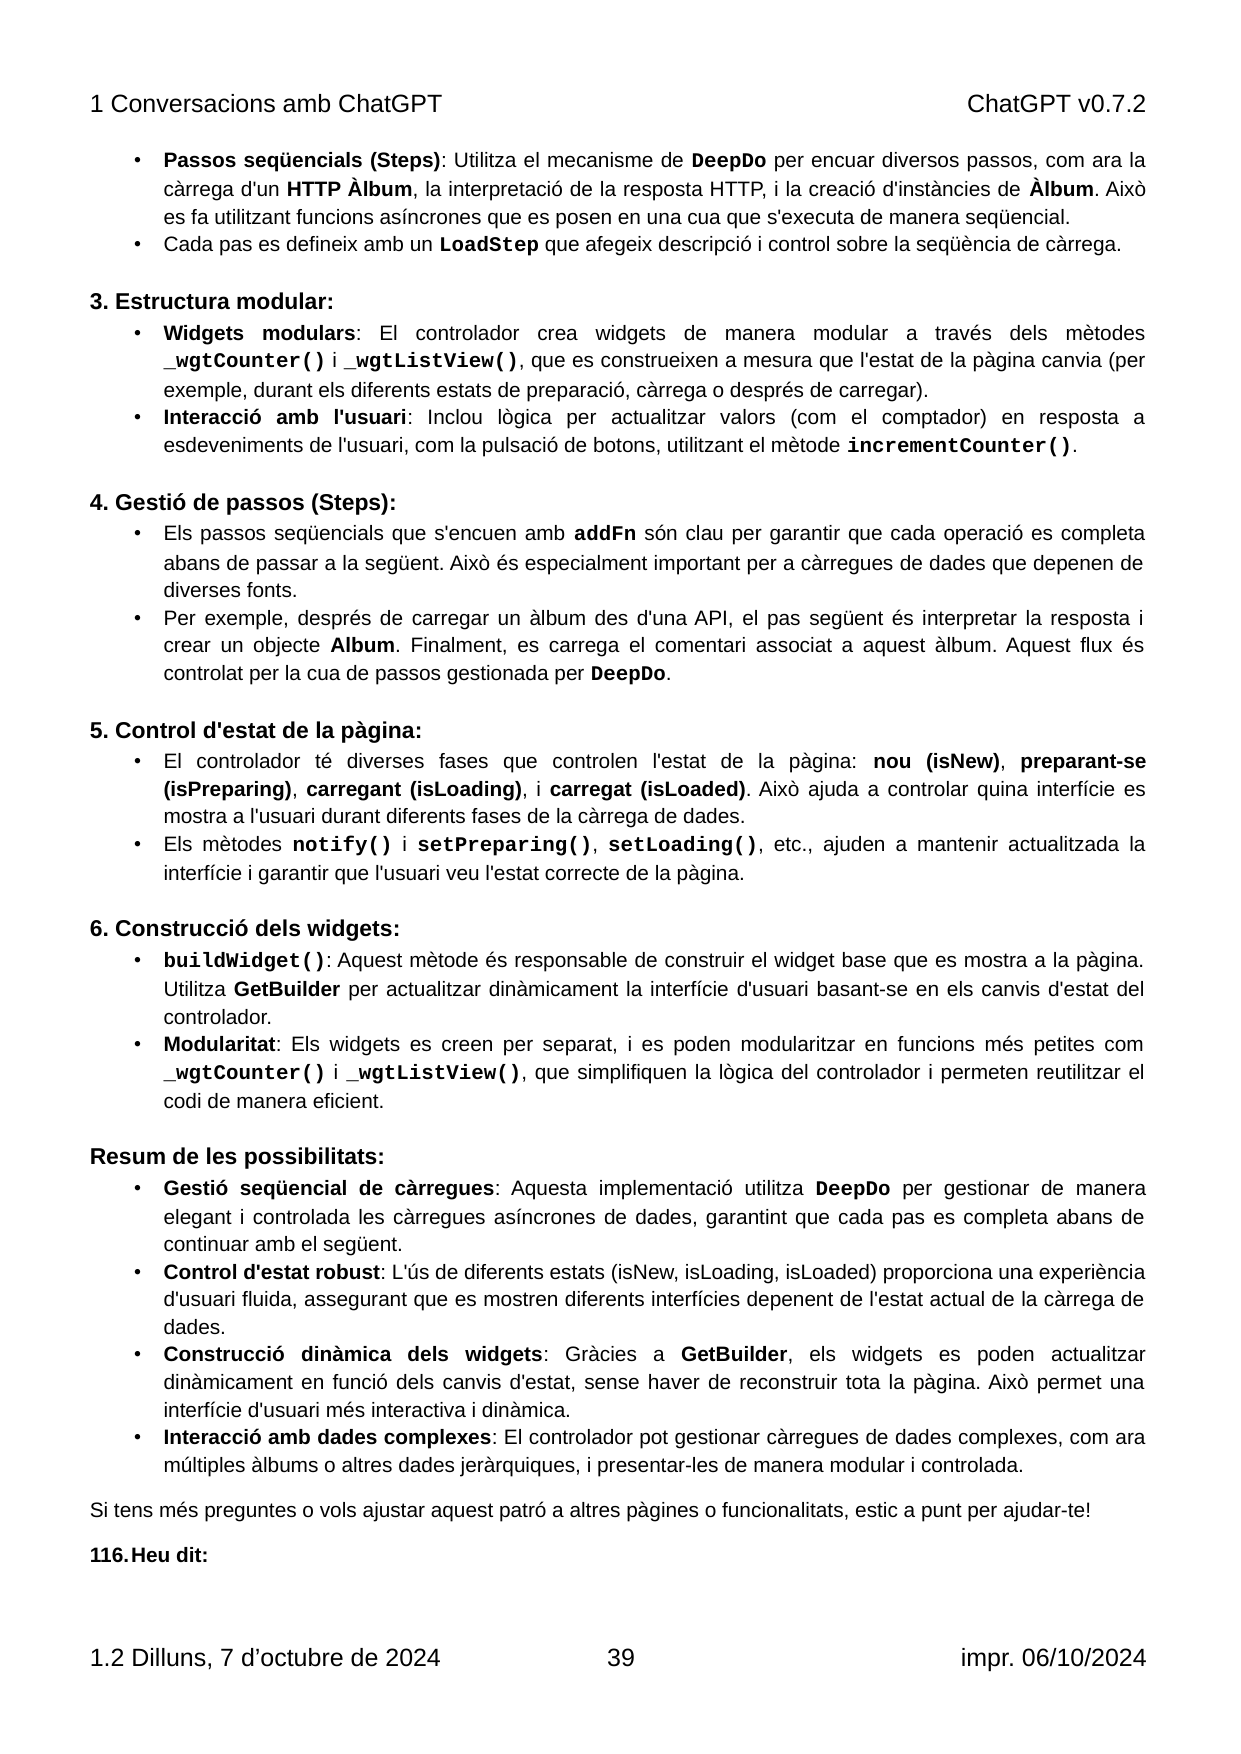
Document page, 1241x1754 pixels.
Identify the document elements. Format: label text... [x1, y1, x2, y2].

list Control d'estat robust: L'ús de diferents estats (isNew, isLoading, isLoaded) proporciona una experiència d'usuari fluida, assegurant que es mostren diferents interfícies depenent de l'estat actual de la càrrega de dades. [134, 1260, 1146, 1339]
list Heu dit: [89, 1543, 1146, 1567]
list Els mètodes notify() i setPreparing(), setLoading(), etc., ajuden a mantenir actualitzada la interfície i garantir que l'usuari veu l'estat correcte de la pàgina. [134, 832, 1146, 885]
subtitle 4. Gestió de passos (Steps): [89, 489, 1146, 515]
list Widgets modulars: El controlador crea widgets de manera modular a través dels mètodes _wgtCounter() i _wgtListView(), que es construeixen a mesura que l'estat de la pàgina canvia (per exemple, durant els diferents estats de preparació, càrrega o després de carregar). [134, 321, 1146, 402]
list Cada pas es defineix amb un LoadStep que afegeix descripció i control sobre la seqüència de càrrega. [134, 232, 1146, 258]
list Construcció dinàmica dels widgets: Gràcies a GetBuilder, els widgets es poden actualitzar dinàmicament en funció dels canvis d'estat, sense haver de reconstruir tota la pàgina. Això permet una interfície d'usuari més interactiva i dinàmica. [134, 1342, 1146, 1421]
list Per exemple, després de carregar un àlbum des d'una API, el pas següent és interpretar la resposta i crear un objecte Album. Finalment, es carrega el comentari associat a aquest àlbum. Aquest flux és controlat per la cua de passos gestionada per DeepDo. [134, 606, 1146, 687]
subtitle 6. Construcció dels widgets: [89, 915, 1146, 942]
list El controlador té diverses fases que controlen l'estat de la pàgina: nou (isNew), preparant-se (isPreparing), carregant (isLoading), i carregat (isLoaded). Això ajuda a controlar quina interfície es mostra a l'usuari durant diferents fases de la càrrega de dades. [134, 749, 1146, 828]
list Modularitat: Els widgets es creen per separat, i es poden modularitzar en funcions més petites com _wgtCounter() i _wgtListView(), que simplifiquen la lògica del controlador i permeten reutilitzar el codi de manera eficient. [134, 1032, 1146, 1113]
list Interacció amb l'usuari: Inclou lògica per actualitzar valors (com el comptador) en resposta a esdeveniments de l'usuari, com la pulsació de botons, utilitzant el mètode incrementCounter(). [134, 405, 1146, 458]
subtitle 3. Estructura modular: [89, 288, 1146, 315]
list Passos seqüencials (Steps): Utilitza el mecanisme de DeepDo per encuar diversos passos, com ara la càrrega d'un HTTP Àlbum, la interpretació de la resposta HTTP, i la creació d'instàncies de Àlbum. Això es fa utilitzant funcions asíncrones que es posen en una cua que s'executa de manera seqüencial. [134, 148, 1146, 228]
list buildWidget(): Aquest mètode és responsable de construir el widget base que es mostra a la pàgina. Utilitza GetBuilder per actualitzar dinàmicament la interfície d'usuari basant-se en els canvis d'estat del controlador. [134, 948, 1146, 1028]
subtitle 5. Control d'estat de la pàgina: [89, 717, 1146, 743]
text Si tens més preguntes o vols ajustar aquest patró a altres pàgines o funcionalitats, estic a punt per ajudar-te! [89, 1498, 1146, 1522]
list Els passos seqüencials que s'encuen amb addFn són clau per garantir que cada operació es completa abans de passar a la següent. Això és especialment important per a càrregues de dades que depenen de diverses fonts. [134, 521, 1146, 602]
list Gestió seqüencial de càrregues: Aquesta implementació utilitza DeepDo per gestionar de manera elegant i controlada les càrregues asíncrones de dades, garantint que cada pas es completa abans de continuar amb el següent. [134, 1175, 1146, 1256]
subtitle Resum de les possibilitats: [89, 1143, 1146, 1169]
list Interacció amb dades complexes: El controlador pot gestionar càrregues de dades complexes, com ara múltiples àlbums o altres dades jeràrquiques, i presentar-les de manera modular i controlada. [134, 1425, 1146, 1476]
